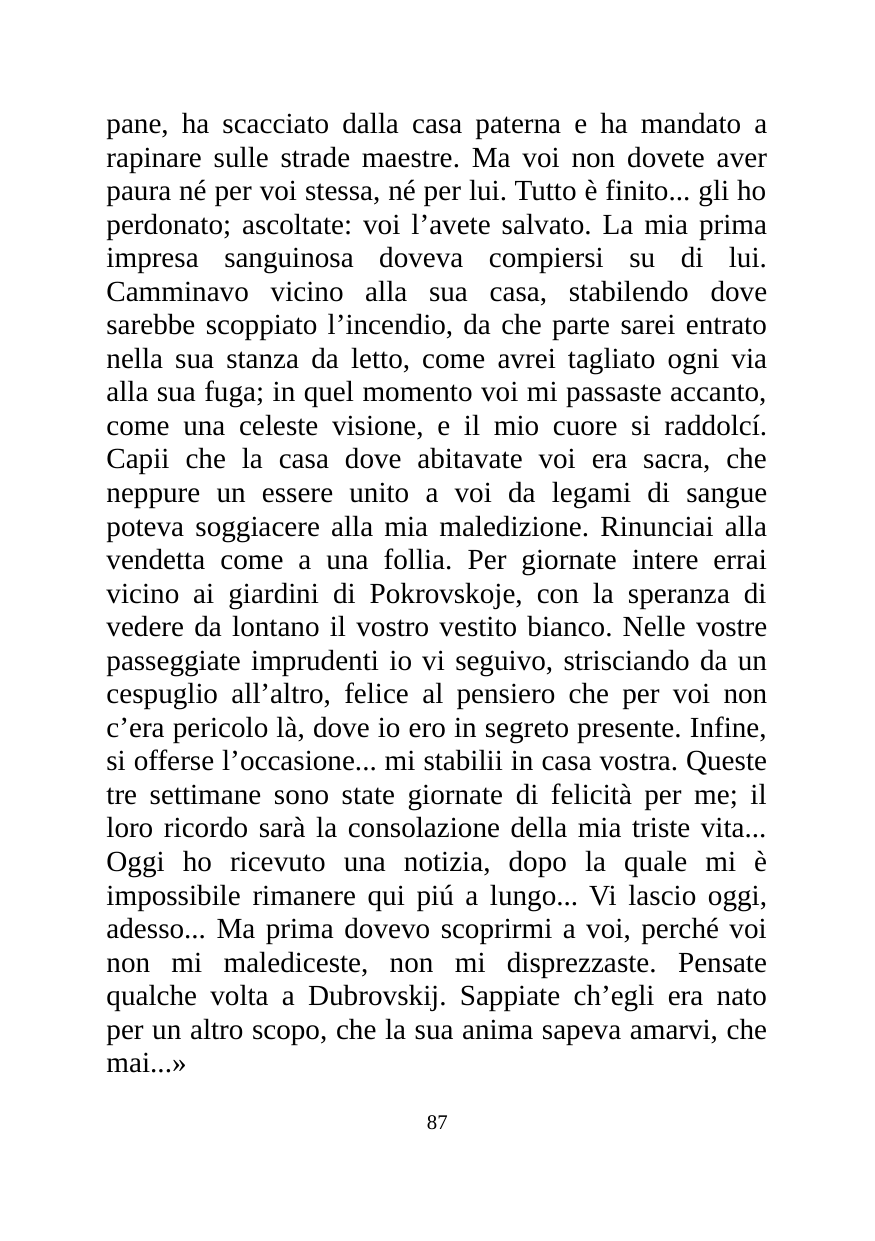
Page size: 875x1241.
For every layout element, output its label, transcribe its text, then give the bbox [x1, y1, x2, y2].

text pane, ha scacciato dalla casa paterna e ha mandato a rapinare sulle strade maestre. Ma voi non dovete aver paura né per voi stessa, né per lui. Tutto è finito... gli ho perdonato; ascoltate: voi l’avete salvato. La mia prima impresa sanguinosa doveva compiersi su di lui. Camminavo vicino alla sua casa, stabilendo dove sarebbe scoppiato l’incendio, da che parte sarei entrato nella sua stanza da letto, come avrei tagliato ogni via alla sua fuga; in quel momento voi mi passaste accanto, come una celeste visione, e il mio cuore si raddolcí. Capii che la casa dove abitavate voi era sacra, che neppure un essere unito a voi da legami di sangue poteva soggiacere alla mia maledizione. Rinunciai alla vendetta come a una follia. Per giornate intere errai vicino ai giardini di Pokrovskoje, con la speranza di vedere da lontano il vostro vestito bianco. Nelle vostre passeggiate imprudenti io vi seguivo, strisciando da un cespuglio all’altro, felice al pensiero che per voi non c’era pericolo là, dove io ero in segreto presente. Infine, si offerse l’occasione... mi stabilii in casa vostra. Queste tre settimane sono state giornate di felicità per me; il loro ricordo sarà la consolazione della mia triste vita... Oggi ho ricevuto una notizia, dopo la quale mi è impossibile rimanere qui piú a lungo... Vi lascio oggi, adesso... Ma prima dovevo scoprirmi a voi, perché voi non mi malediceste, non mi disprezzaste. Pensate qualche volta a Dubrovskij. Sappiate ch’egli era nato per un altro scopo, che la sua anima sapeva amarvi, che mai...» [106, 106, 768, 1079]
